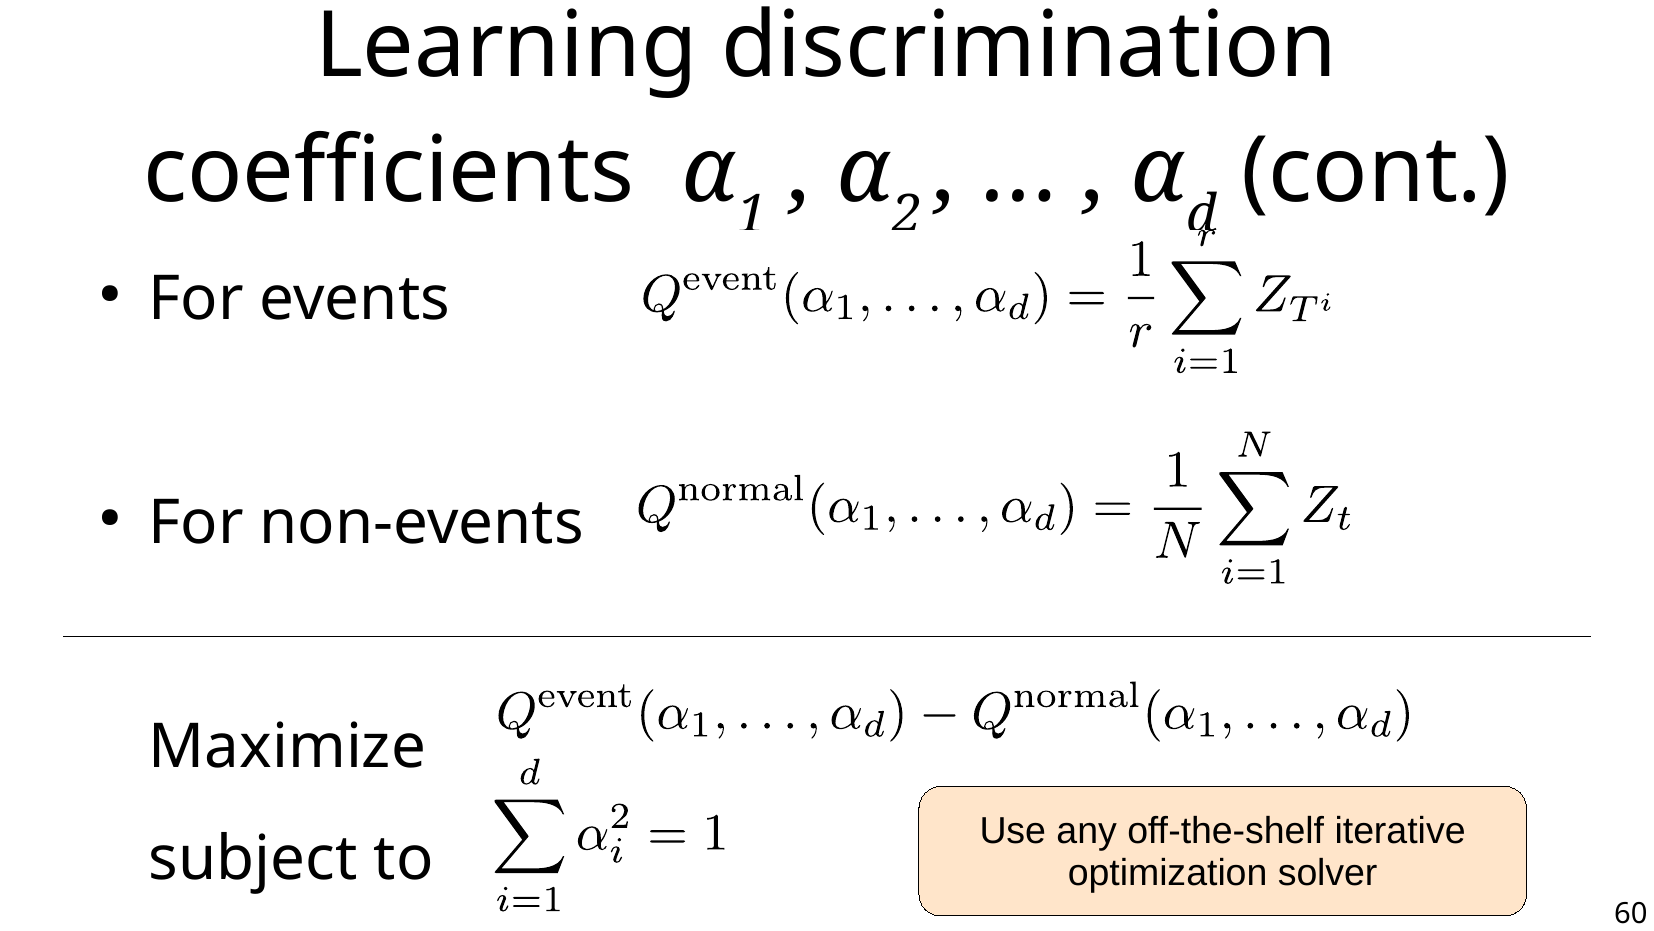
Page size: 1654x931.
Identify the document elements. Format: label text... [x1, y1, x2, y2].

text_box [491, 758, 729, 912]
list For events For non-events Maximize subject to [82, 637, 1571, 905]
list For events For non-events Maximize subject to [82, 253, 1571, 636]
text_box [640, 229, 1333, 374]
text_box Use any off-the-shelf iterative optimization solver [918, 786, 1527, 916]
text_box [635, 431, 1353, 584]
text_box [495, 681, 1415, 742]
title Learning discrimination coefficients α1 , α2 , … , αd (cont.) [82, 0, 1571, 228]
